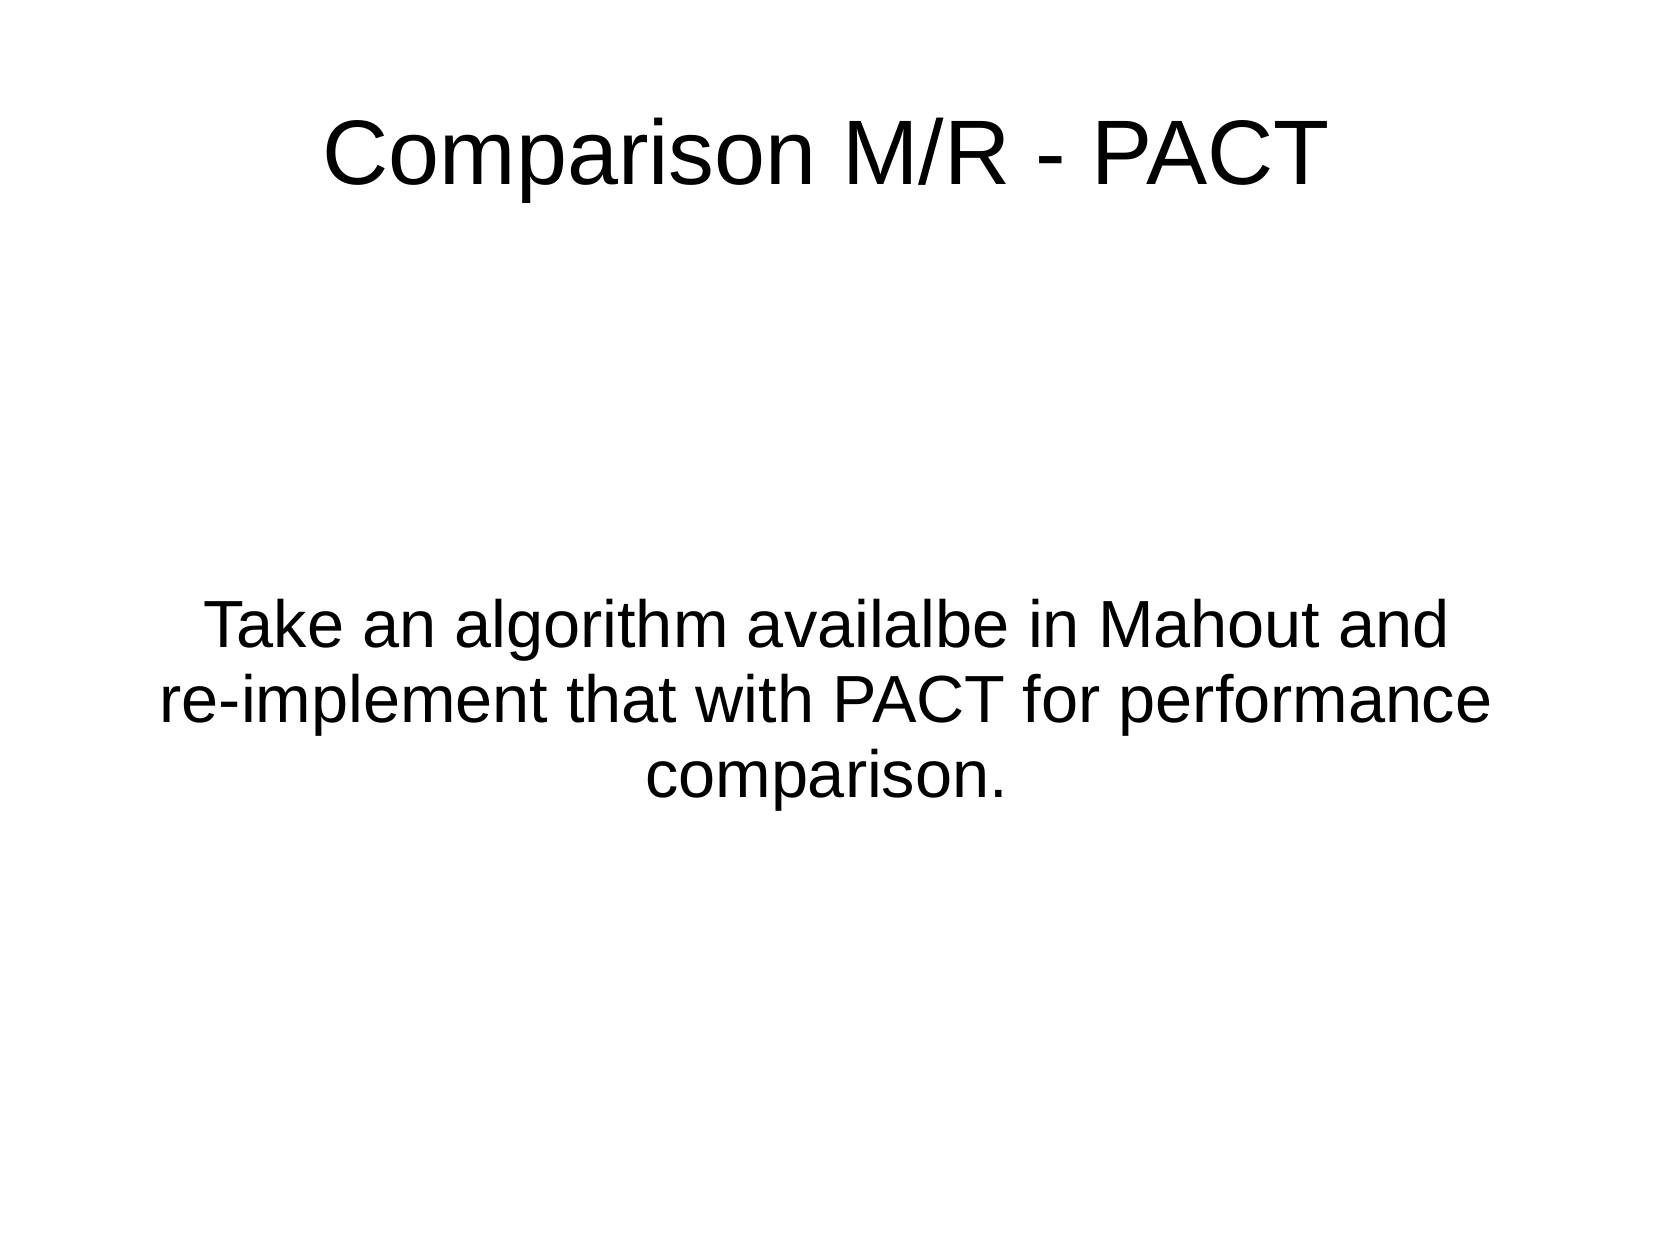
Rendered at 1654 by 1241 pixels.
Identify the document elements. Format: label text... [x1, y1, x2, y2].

title Comparison M/R - PACT [82, 56, 1571, 250]
subtitle Take an algorithm availalbe in Mahout and re-implement that with PACT for performance comparison. [82, 297, 1571, 1102]
